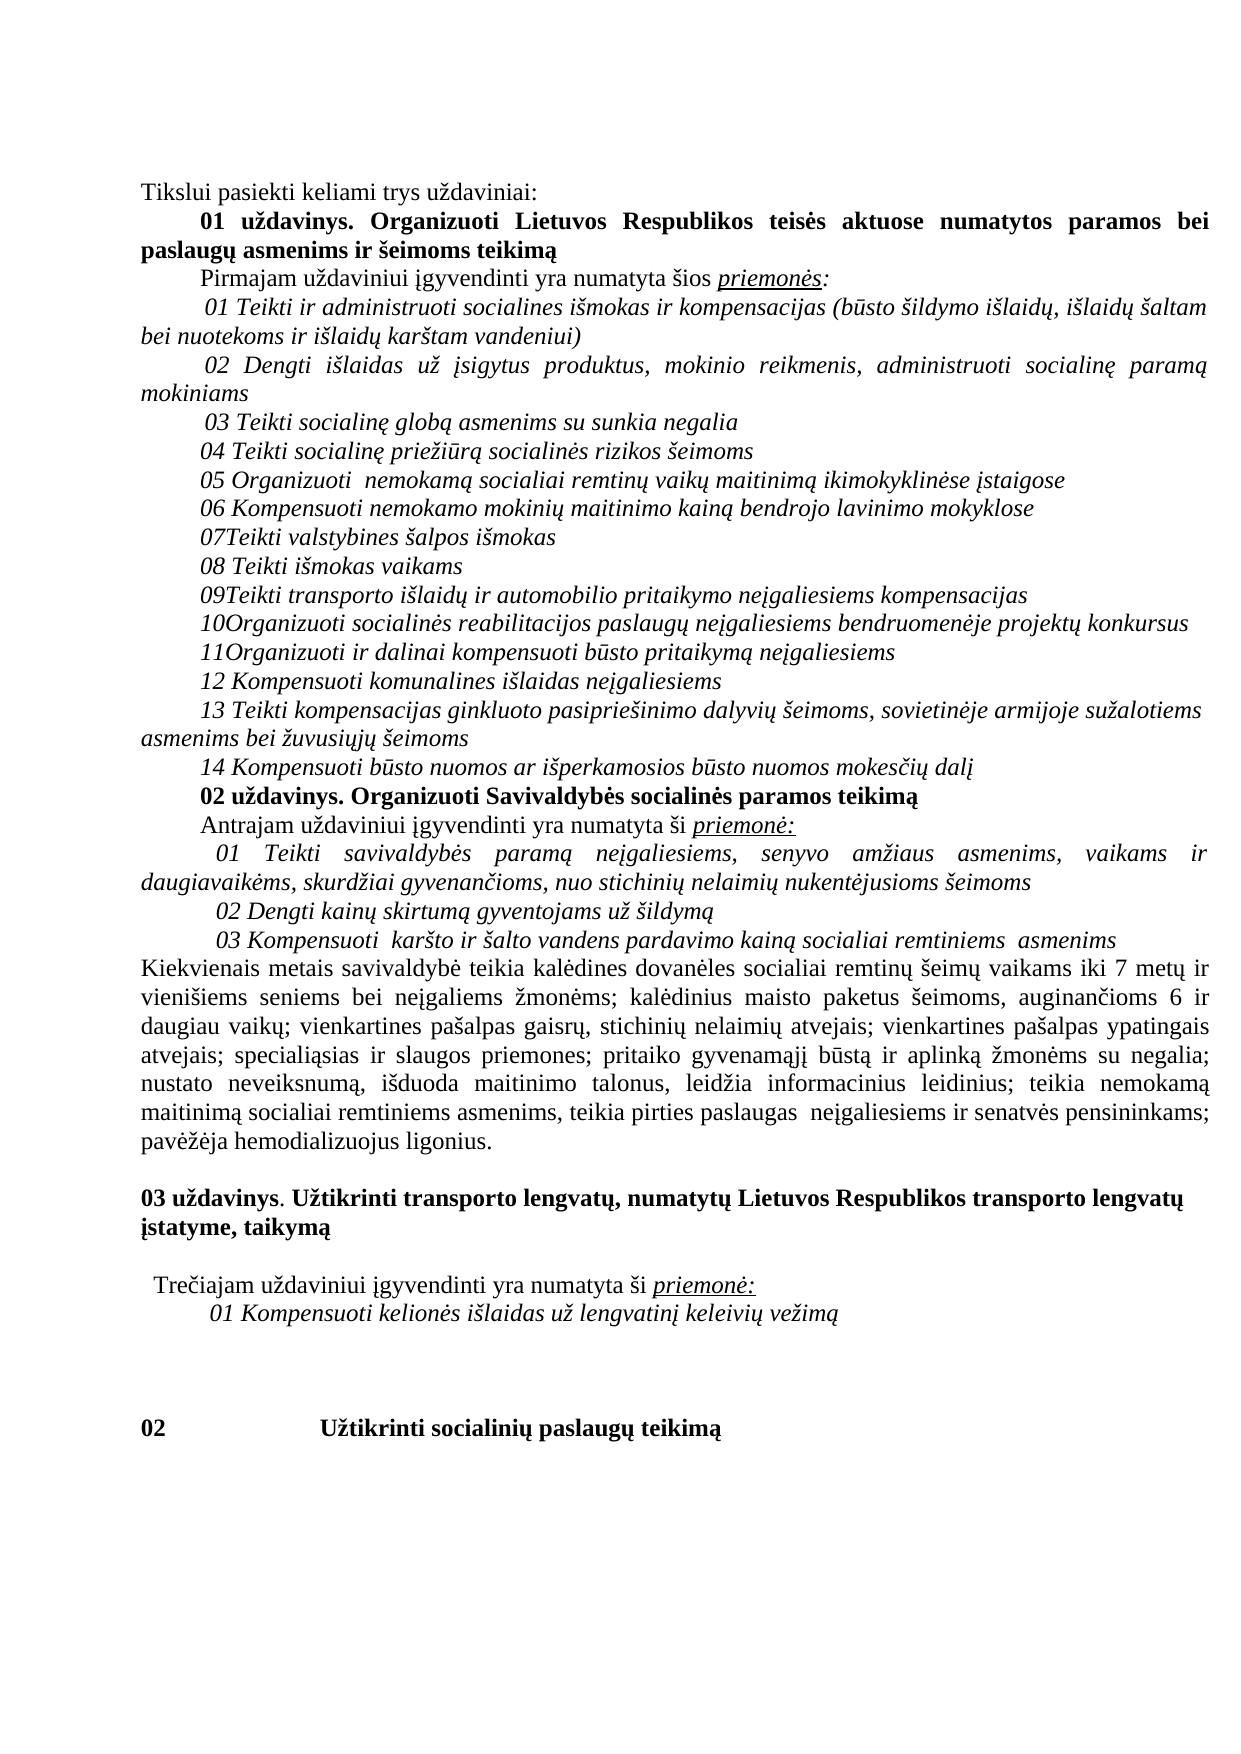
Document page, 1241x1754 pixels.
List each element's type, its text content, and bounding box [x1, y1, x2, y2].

table_cell 02 [129, 1414, 308, 1442]
table_cell [1222, 1414, 1240, 1442]
table_cell Užtikrinti socialinių paslaugų teikimą [308, 1414, 1222, 1442]
table_cell Tikslui pasiekti keliami trys uždaviniai: 01 uždavinys. Organizuoti Lietuvos Respublikos teisės aktuose numatytos paramos bei paslaugų asmenims ir šeimoms teikimą Pirmajam uždaviniui įgyvendinti yra numatyta šios priemonės: 01 Teikti ir administruoti socialines išmokas ir kompensacijas (būsto šildymo išlaidų, išlaidų šaltam bei nuotekoms ir išlaidų karštam vandeniui) 02 Dengti išlaidas už įsigytus produktus, mokinio reikmenis, administruoti socialinę paramą mokiniams 03 Teikti socialinę globą asmenims su sunkia negalia 04 Teikti socialinę priežiūrą socialinės rizikos šeimoms 05 Organizuoti nemokamą socialiai remtinų vaikų maitinimą ikimokyklinėse įstaigose 06 Kompensuoti nemokamo mokinių maitinimo kainą bendrojo lavinimo mokyklose 07Teikti valstybines šalpos išmokas 08 Teikti išmokas vaikams 09Teikti transporto išlaidų ir automobilio pritaikymo neįgaliesiems kompensacijas 10Organizuoti socialinės reabilitacijos paslaugų neįgaliesiems bendruomenėje projektų konkursus 11Organizuoti ir dalinai kompensuoti būsto pritaikymą neįgaliesiems 12 Kompensuoti komunalines išlaidas neįgaliesiems 13 Teikti kompensacijas ginkluoto pasipriešinimo dalyvių šeimoms, sovietinėje armijoje sužalotiems asmenims bei žuvusiųjų šeimoms 14 Kompensuoti būsto nuomos ar išperkamosios būsto nuomos mokesčių dalį 02 uždavinys. Organizuoti Savivaldybės socialinės paramos teikimą Antrajam uždaviniui įgyvendinti yra numatyta ši priemonė: 01 Teikti savivaldybės paramą neįgaliesiems, senyvo amžiaus asmenims, vaikams ir daugiavaikėms, skurdžiai gyvenančioms, nuo stichinių nelaimių nukentėjusioms šeimoms 02 Dengti kainų skirtumą gyventojams už šildymą 03 Kompensuoti karšto ir šalto vandens pardavimo kainą socialiai remtiniems asmenims Kiekvienais metais savivaldybė teikia kalėdines dovanėles socialiai remtinų šeimų vaikams iki 7 metų ir vienišiems seniems bei neįgaliems žmonėms; kalėdinius maisto paketus šeimoms, auginančioms 6 ir daugiau vaikų; vienkartines pašalpas gaisrų, stichinių nelaimių atvejais; vienkartines pašalpas ypatingais atvejais; specialiąsias ir slaugos priemones; pritaiko gyvenamąjį būstą ir aplinką žmonėms su negalia; nustato neveiksnumą, išduoda maitinimo talonus, leidžia informacinius leidinius; teikia nemokamą maitinimą socialiai remtiniems asmenims, teikia pirties paslaugas neįgaliesiems ir senatvės pensininkams; pavėžėja hemodializuojus ligonius. 03 uždavinys. Užtikrinti transporto lengvatų, numatytų Lietuvos Respublikos transporto lengvatų įstatyme, taikymą Trečiajam uždaviniui įgyvendinti yra numatyta ši priemonė: 01 Kompensuoti kelionės išlaidas už lengvatinį keleivių vežimą [129, 177, 1222, 1413]
table_cell [1222, 177, 1240, 1413]
